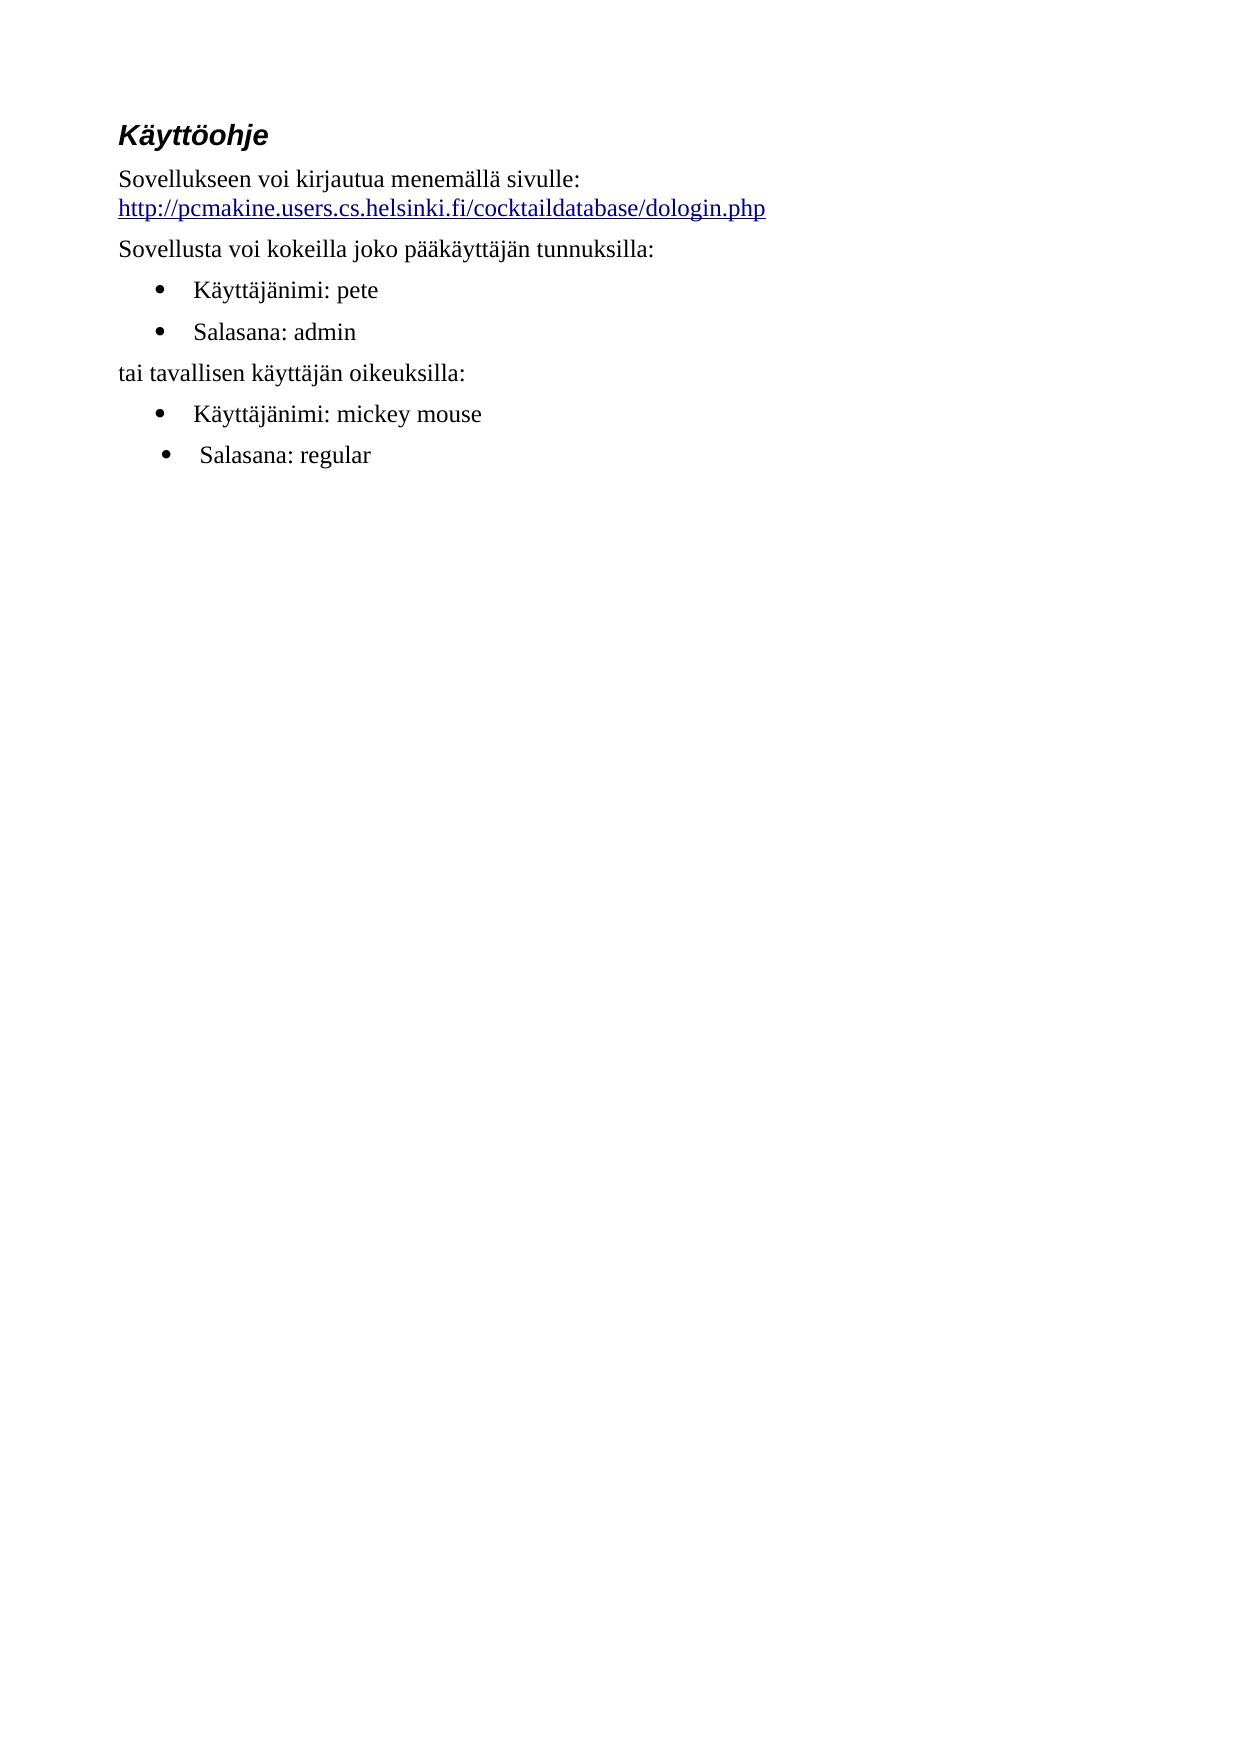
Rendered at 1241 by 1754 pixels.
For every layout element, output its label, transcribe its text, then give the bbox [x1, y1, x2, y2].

list Salasana: regular [162, 440, 1122, 469]
text Sovellusta voi kokeilla joko pääkäyttäjän tunnuksilla: [118, 234, 1122, 263]
list Käyttäjänimi: mickey mouse [156, 399, 1122, 428]
list Salasana: admin [156, 317, 1122, 345]
list Käyttäjänimi: pete [156, 275, 1122, 304]
text tai tavallisen käyttäjän oikeuksilla: [118, 358, 1122, 387]
text Sovellukseen voi kirjautua menemällä sivulle: http://pcmakine.users.cs.helsinki.fi/cocktaildatabase/dologin.php [118, 164, 1122, 222]
subtitle Käyttöohje [118, 118, 1122, 152]
